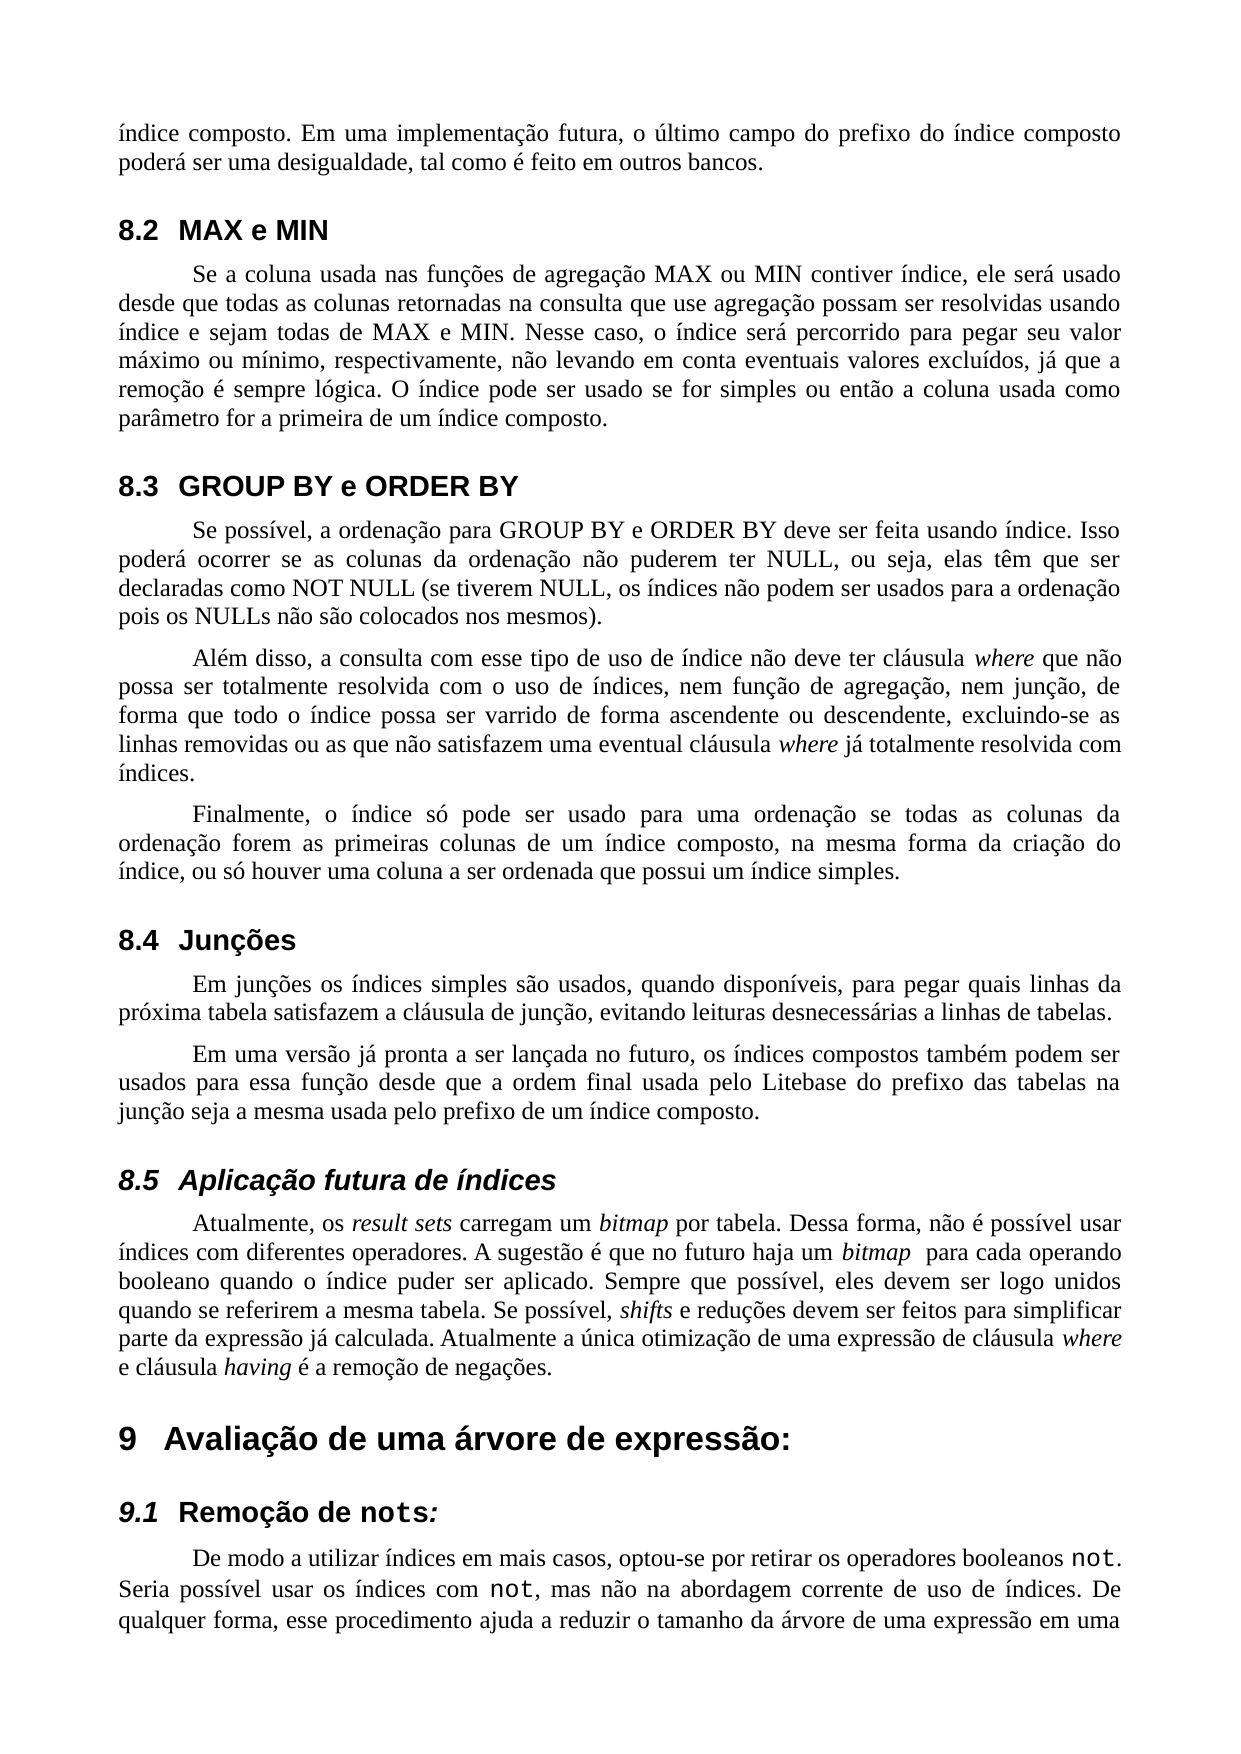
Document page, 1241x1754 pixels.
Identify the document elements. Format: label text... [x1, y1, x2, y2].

text Em uma versão já pronta a ser lançada no futuro, os índices compostos também podem ser usados para essa função desde que a ordem final usada pelo Litebase do prefixo das tabelas na junção seja a mesma usada pelo prefixo de um índice composto. [118, 1039, 1122, 1125]
text Em junções os índices simples são usados, quando disponíveis, para pegar quais linhas da próxima tabela satisfazem a cláusula de junção, evitando leituras desnecessárias a linhas de tabelas. [118, 969, 1122, 1026]
subtitle Junções [118, 923, 1122, 956]
text Atualmente, os result sets carregam um bitmap por tabela. Dessa forma, não é possível usar índices com diferentes operadores. A sugestão é que no futuro haja um bitmap para cada operando booleano quando o índice puder ser aplicado. Sempre que possível, eles devem ser logo unidos quando se referirem a mesma tabela. Se possível, shifts e reduções devem ser feitos para simplificar parte da expressão já calculada. Atualmente a única otimização de uma expressão de cláusula where e cláusula having é a remoção de negações. [118, 1208, 1122, 1381]
subtitle Avaliação de uma árvore de expressão: [118, 1418, 1122, 1457]
subtitle GROUP BY e ORDER BY [118, 469, 1122, 503]
text Se a coluna usada nas funções de agregação MAX ou MIN contiver índice, ele será usado desde que todas as colunas retornadas na consulta que use agregação possam ser resolvidas usando índice e sejam todas de MAX e MIN. Nesse caso, o índice será percorrido para pegar seu valor máximo ou mínimo, respectivamente, não levando em conta eventuais valores excluídos, já que a remoção é sempre lógica. O índice pode ser usado se for simples ou então a coluna usada como parâmetro for a primeira de um índice composto. [118, 259, 1122, 432]
subtitle Remoção de nots: [118, 1495, 1122, 1531]
text Se possível, a ordenação para GROUP BY e ORDER BY deve ser feita usando índice. Isso poderá ocorrer se as colunas da ordenação não puderem ter NULL, ou seja, elas têm que ser declaradas como NOT NULL (se tiverem NULL, os índices não podem ser usados para a ordenação pois os NULLs não são colocados nos mesmos). [118, 515, 1122, 630]
subtitle MAX e MIN [118, 213, 1122, 247]
text índice composto. Em uma implementação futura, o último campo do prefixo do índice composto poderá ser uma desigualdade, tal como é feito em outros bancos. [118, 118, 1122, 176]
text De modo a utilizar índices em mais casos, optou-se por retirar os operadores booleanos not. Seria possível usar os índices com not, mas não na abordagem corrente de uso de índices. De qualquer forma, esse procedimento ajuda a reduzir o tamanho da árvore de uma expressão em uma [118, 1543, 1122, 1634]
text Finalmente, o índice só pode ser usado para uma ordenação se todas as colunas da ordenação forem as primeiras colunas de um índice composto, na mesma forma da criação do índice, ou só houver uma coluna a ser ordenada que possui um índice simples. [118, 799, 1122, 885]
text Além disso, a consulta com esse tipo de uso de índice não deve ter cláusula where que não possa ser totalmente resolvida com o uso de índices, nem função de agregação, nem junção, de forma que todo o índice possa ser varrido de forma ascendente ou descendente, excluindo-se as linhas removidas ou as que não satisfazem uma eventual cláusula where já totalmente resolvida com índices. [118, 643, 1122, 786]
subtitle Aplicação futura de índices [118, 1162, 1122, 1196]
